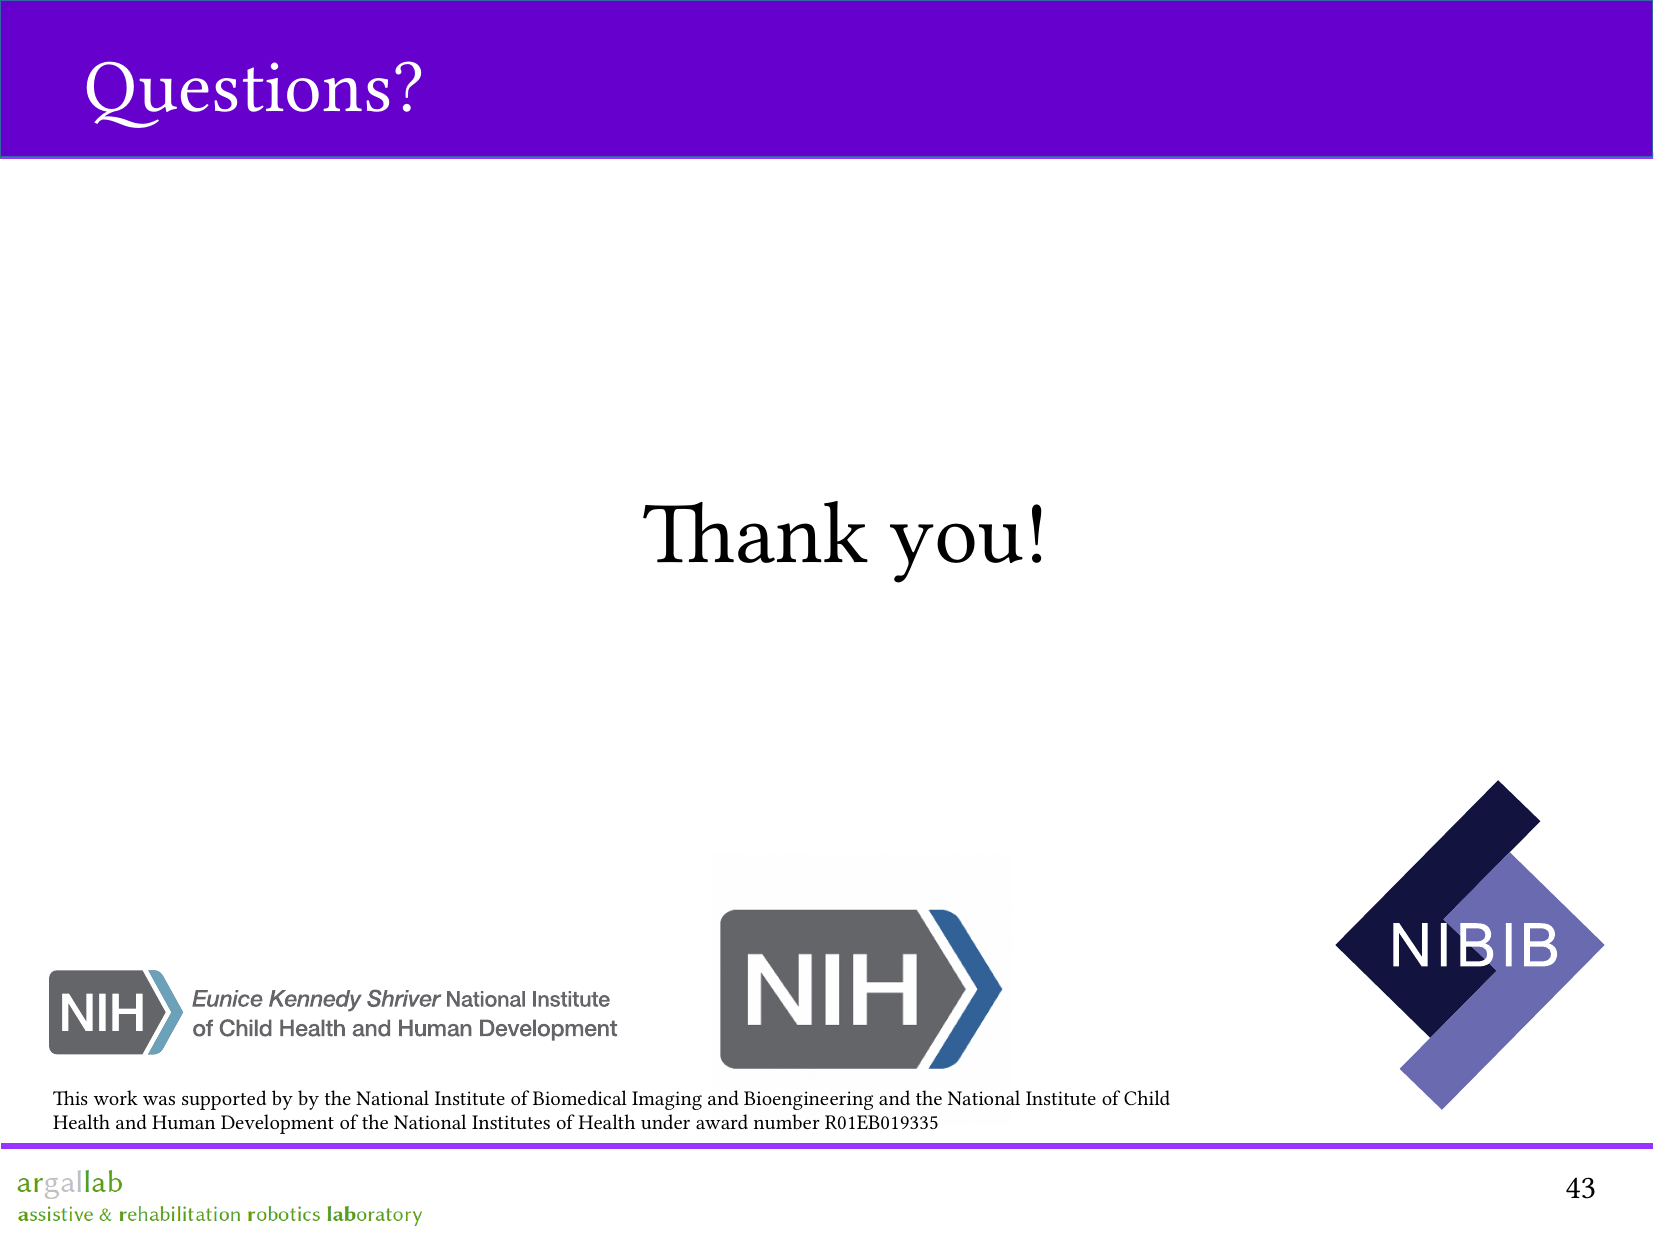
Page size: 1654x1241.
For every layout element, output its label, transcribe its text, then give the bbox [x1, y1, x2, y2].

text_box This work was supported by by the National Institute of Biomedical Imaging and Bioengineering and the National Institute of Child Health and Human Development of the National Institutes of Health under award number R01EB019335 [38, 1080, 1210, 1143]
picture [711, 854, 1012, 1080]
text_box Thank you! [629, 476, 1065, 592]
picture [33, 954, 633, 1069]
picture [1335, 780, 1606, 1111]
picture [1, 1152, 434, 1237]
text_box Questions? [69, 36, 1621, 138]
